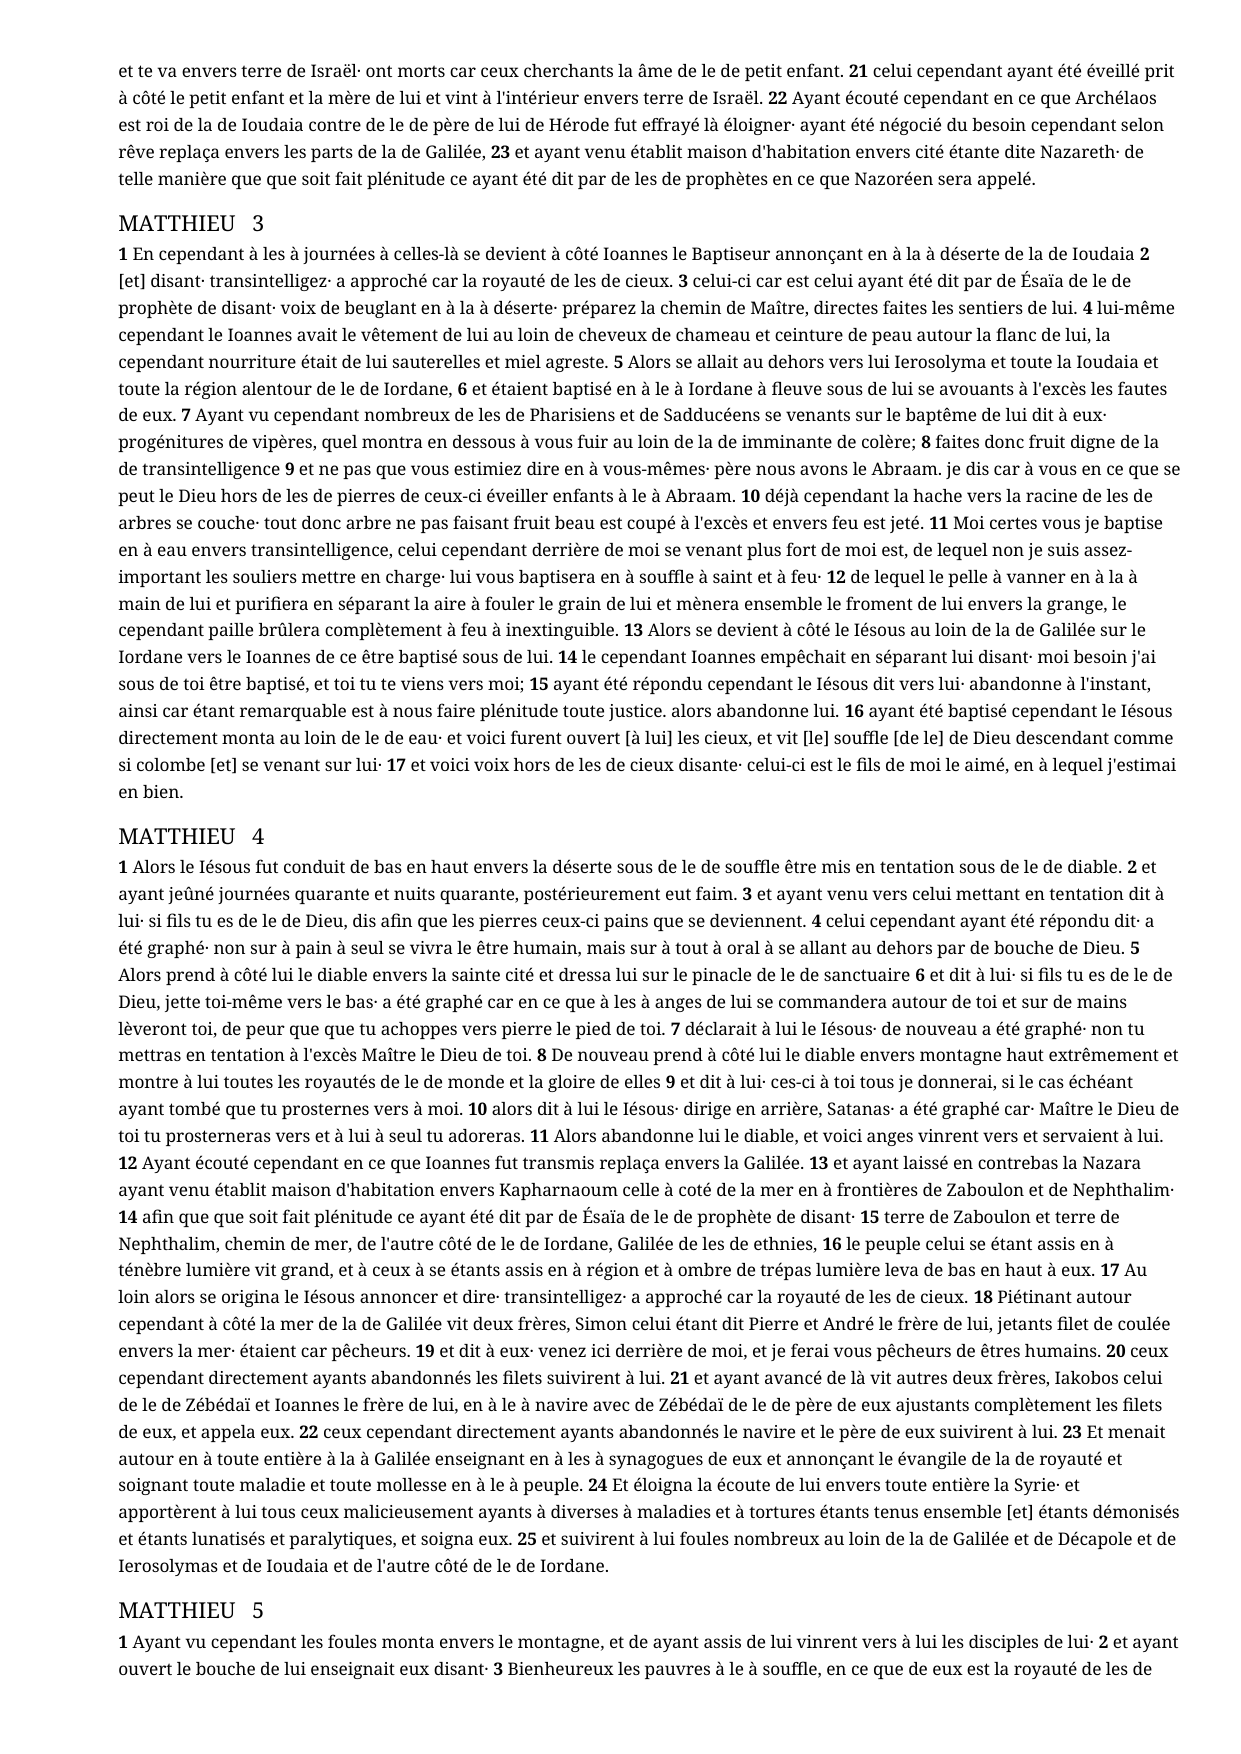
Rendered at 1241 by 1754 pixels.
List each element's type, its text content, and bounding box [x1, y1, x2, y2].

text 1 En cependant à les à journées à celles-là se devient à côté Ioannes le Baptiseur annonçant en à la à déserte de la de Ioudaia 2 [et] disant· transintelligez· a approché car la royauté de les de cieux. 3 celui-ci car est celui ayant été dit par de Ésaïa de le de prophète de disant· voix de beuglant en à la à déserte· préparez la chemin de Maître, directes faites les sentiers de lui. 4 lui-même cependant le Ioannes avait le vêtement de lui au loin de cheveux de chameau et ceinture de peau autour la flanc de lui, la cependant nourriture était de lui sauterelles et miel agreste. 5 Alors se allait au dehors vers lui Ierosolyma et toute la Ioudaia et toute la région alentour de le de Iordane, 6 et étaient baptisé en à le à Iordane à fleuve sous de lui se avouants à l'excès les fautes de eux. 7 Ayant vu cependant nombreux de les de Pharisiens et de Sadducéens se venants sur le baptême de lui dit à eux· progénitures de vipères, quel montra en dessous à vous fuir au loin de la de imminante de colère; 8 faites donc fruit digne de la de transintelligence 9 et ne pas que vous estimiez dire en à vous-mêmes· père nous avons le Abraam. je dis car à vous en ce que se peut le Dieu hors de les de pierres de ceux-ci éveiller enfants à le à Abraam. 10 déjà cependant la hache vers la racine de les de arbres se couche· tout donc arbre ne pas faisant fruit beau est coupé à l'excès et envers feu est jeté. 11 Moi certes vous je baptise en à eau envers transintelligence, celui cependant derrière de moi se venant plus fort de moi est, de lequel non je suis assez-important les souliers mettre en charge· lui vous baptisera en à souffle à saint et à feu· 12 de lequel le pelle à vanner en à la à main de lui et purifiera en séparant la aire à fouler le grain de lui et mènera ensemble le froment de lui envers la grange, le cependant paille brûlera complètement à feu à inextinguible. 13 Alors se devient à côté le Iésous au loin de la de Galilée sur le Iordane vers le Ioannes de ce être baptisé sous de lui. 14 le cependant Ioannes empêchait en séparant lui disant· moi besoin j'ai sous de toi être baptisé, et toi tu te viens vers moi; 15 ayant été répondu cependant le Iésous dit vers lui· abandonne à l'instant, ainsi car étant remarquable est à nous faire plénitude toute justice. alors abandonne lui. 16 ayant été baptisé cependant le Iésous directement monta au loin de le de eau· et voici furent ouvert [à lui] les cieux, et vit [le] souffle [de le] de Dieu descendant comme si colombe [et] se venant sur lui· 17 et voici voix hors de les de cieux disante· celui-ci est le fils de moi le aimé, en à lequel j'estimai en bien. [118, 242, 1181, 803]
text MATTHIEU 5 [118, 1596, 1181, 1625]
text MATTHIEU 4 [118, 821, 1181, 851]
text 1 Ayant vu cependant les foules monta envers le montagne, et de ayant assis de lui vinrent vers à lui les disciples de lui· 2 et ayant ouvert le bouche de lui enseignait eux disant· 3 Bienheureux les pauvres à le à souffle, en ce que de eux est la royauté de les de [118, 1630, 1181, 1680]
text 1 Alors le Iésous fut conduit de bas en haut envers la déserte sous de le de souffle être mis en tentation sous de le de diable. 2 et ayant jeûné journées quarante et nuits quarante, postérieurement eut faim. 3 et ayant venu vers celui mettant en tentation dit à lui· si fils tu es de le de Dieu, dis afin que les pierres ceux-ci pains que se deviennent. 4 celui cependant ayant été répondu dit· a été graphé· non sur à pain à seul se vivra le être humain, mais sur à tout à oral à se allant au dehors par de bouche de Dieu. 5 Alors prend à côté lui le diable envers la sainte cité et dressa lui sur le pinacle de le de sanctuaire 6 et dit à lui· si fils tu es de le de Dieu, jette toi-même vers le bas· a été graphé car en ce que à les à anges de lui se commandera autour de toi et sur de mains lèveront toi, de peur que que tu achoppes vers pierre le pied de toi. 7 déclarait à lui le Iésous· de nouveau a été graphé· non tu mettras en tentation à l'excès Maître le Dieu de toi. 8 De nouveau prend à côté lui le diable envers montagne haut extrêmement et montre à lui toutes les royautés de le de monde et la gloire de elles 9 et dit à lui· ces-ci à toi tous je donnerai, si le cas échéant ayant tombé que tu prosternes vers à moi. 10 alors dit à lui le Iésous· dirige en arrière, Satanas· a été graphé car· Maître le Dieu de toi tu prosterneras vers et à lui à seul tu adoreras. 11 Alors abandonne lui le diable, et voici anges vinrent vers et servaient à lui. 12 Ayant écouté cependant en ce que Ioannes fut transmis replaça envers la Galilée. 13 et ayant laissé en contrebas la Nazara ayant venu établit maison d'habitation envers Kapharnaoum celle à coté de la mer en à frontières de Zaboulon et de Nephthalim· 14 afin que que soit fait plénitude ce ayant été dit par de Ésaïa de le de prophète de disant· 15 terre de Zaboulon et terre de Nephthalim, chemin de mer, de l'autre côté de le de Iordane, Galilée de les de ethnies, 16 le peuple celui se étant assis en à ténèbre lumière vit grand, et à ceux à se étants assis en à région et à ombre de trépas lumière leva de bas en haut à eux. 17 Au loin alors se origina le Iésous annoncer et dire· transintelligez· a approché car la royauté de les de cieux. 18 Piétinant autour cependant à côté la mer de la de Galilée vit deux frères, Simon celui étant dit Pierre et André le frère de lui, jetants filet de coulée envers la mer· étaient car pêcheurs. 19 et dit à eux· venez ici derrière de moi, et je ferai vous pêcheurs de êtres humains. 20 ceux cependant directement ayants abandonnés les filets suivirent à lui. 21 et ayant avancé de là vit autres deux frères, Iakobos celui de le de Zébédaï et Ioannes le frère de lui, en à le à navire avec de Zébédaï de le de père de eux ajustants complètement les filets de eux, et appela eux. 22 ceux cependant directement ayants abandonnés le navire et le père de eux suivirent à lui. 23 Et menait autour en à toute entière à la à Galilée enseignant en à les à synagogues de eux et annonçant le évangile de la de royauté et soignant toute maladie et toute mollesse en à le à peuple. 24 Et éloigna la écoute de lui envers toute entière la Syrie· et apportèrent à lui tous ceux malicieusement ayants à diverses à maladies et à tortures étants tenus ensemble [et] étants démonisés et étants lunatisés et paralytiques, et soigna eux. 25 et suivirent à lui foules nombreux au loin de la de Galilée et de Décapole et de Ierosolymas et de Ioudaia et de l'autre côté de le de Iordane. [118, 855, 1181, 1577]
text et te va envers terre de Israël· ont morts car ceux cherchants la âme de le de petit enfant. 21 celui cependant ayant été éveillé prit à côté le petit enfant et la mère de lui et vint à l'intérieur envers terre de Israël. 22 Ayant écouté cependant en ce que Archélaos est roi de la de Ioudaia contre de le de père de lui de Hérode fut effrayé là éloigner· ayant été négocié du besoin cependant selon rêve replaça envers les parts de la de Galilée, 23 et ayant venu établit maison d'habitation envers cité étante dite Nazareth· de telle manière que que soit fait plénitude ce ayant été dit par de les de prophètes en ce que Nazoréen sera appelé. [118, 59, 1181, 190]
text MATTHIEU 3 [118, 208, 1181, 238]
